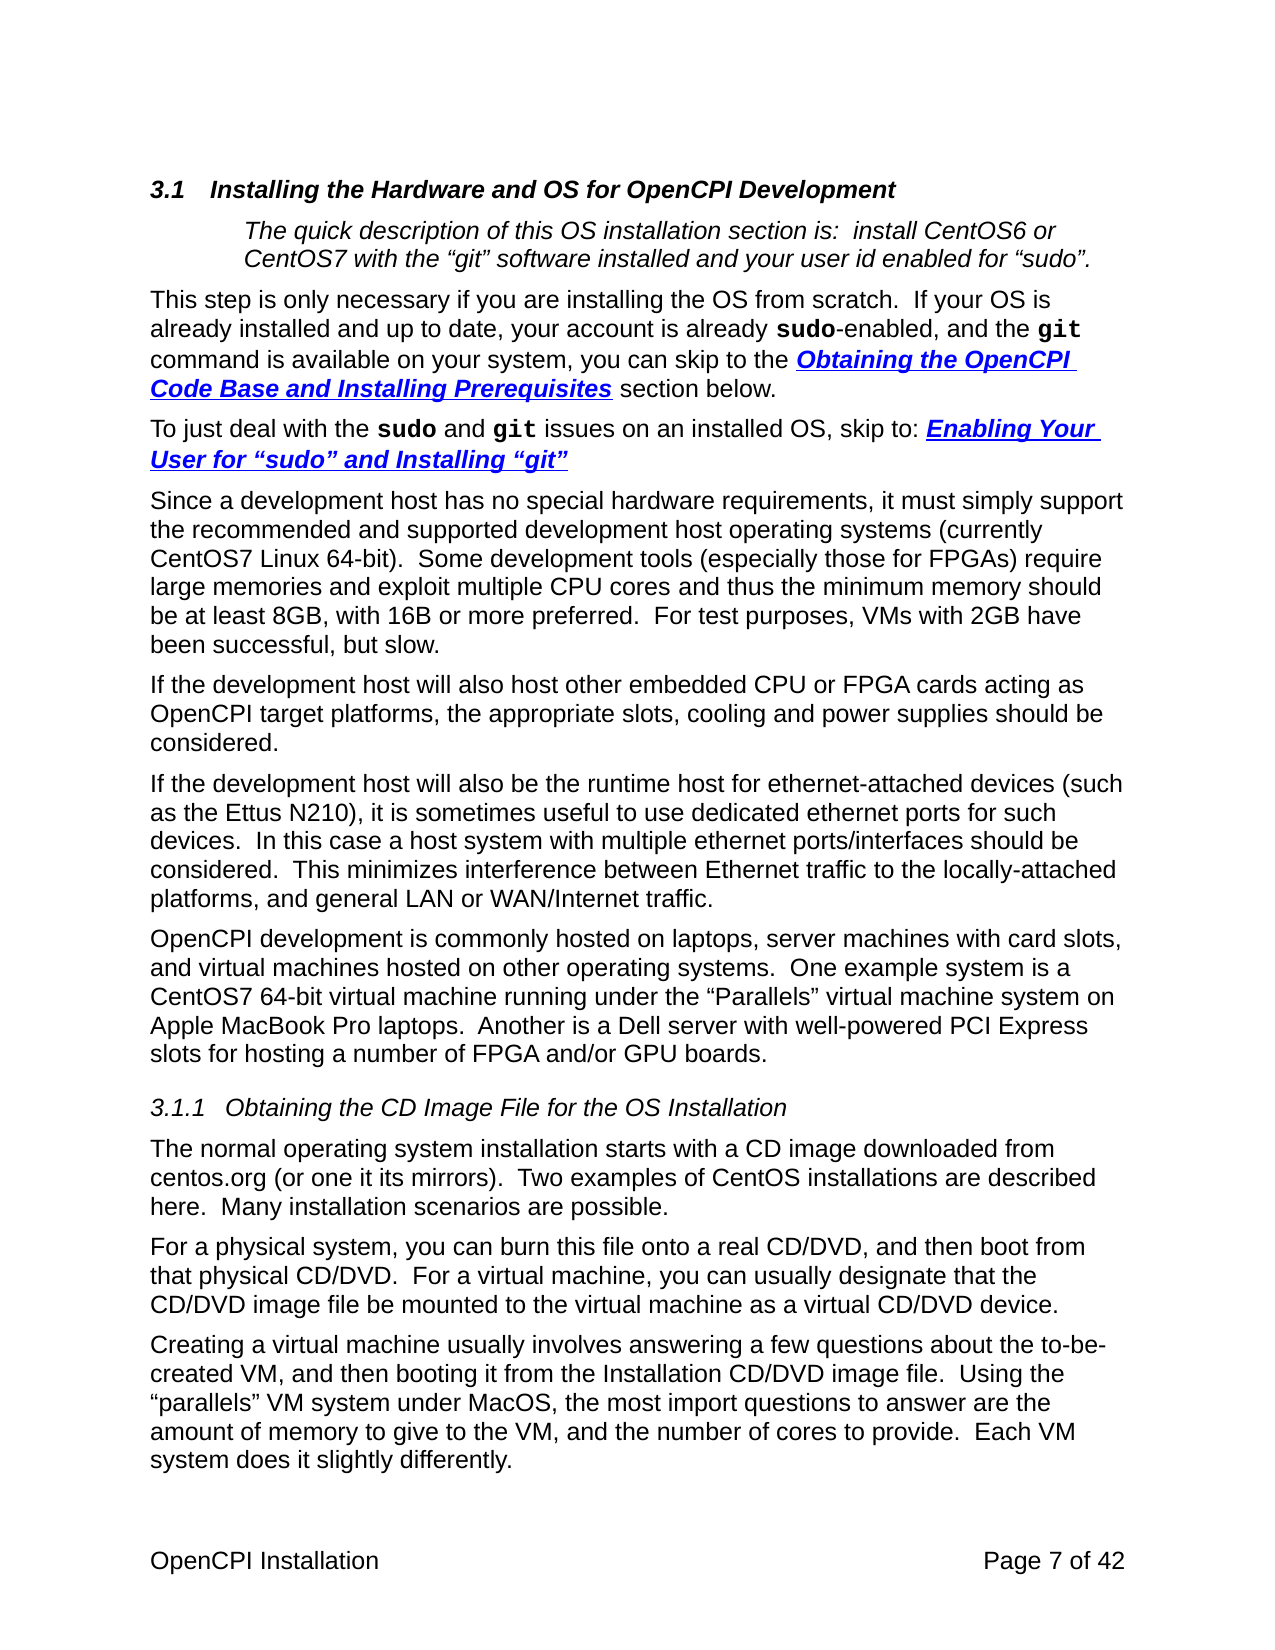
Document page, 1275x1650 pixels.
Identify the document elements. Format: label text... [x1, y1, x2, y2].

text This step is only necessary if you are installing the OS from scratch. If your OS is already installed and up to date, your account is already sudo-enabled, and the git command is available on your system, you can skip to the Obtaining the OpenCPI Code Base and Installing Prerequisites section below. [150, 285, 1125, 402]
text Creating a virtual machine usually involves answering a few questions about the to-be-created VM, and then booting it from the Installation CD/DVD image file. Using the “parallels” VM system under MacOS, the most import questions to answer are the amount of memory to give to the VM, and the number of cores to provide. Each VM system does it slightly differently. [150, 1330, 1125, 1474]
text The normal operating system installation starts with a CD image downloaded from centos.org (or one it its mirrors). Two examples of CentOS installations are described here. Many installation scenarios are possible. [150, 1134, 1125, 1220]
text The quick description of this OS installation section is: install CentOS6 or CentOS7 with the “git” software installed and your user id enabled for “sudo”. [187, 216, 1125, 273]
text If the development host will also be the runtime host for ethernet-attached devices (such as the Ettus N210), it is sometimes useful to use dedicated ethernet ports for such devices. In this case a host system with multiple ethernet ports/interfaces should be considered. This minimizes interference between Ethernet traffic to the locally-attached platforms, and general LAN or WAN/Internet traffic. [150, 769, 1125, 912]
subtitle Obtaining the CD Image File for the OS Installation [150, 1093, 1125, 1122]
text To just deal with the sudo and git issues on an installed OS, skip to: Enabling Your User for “sudo” and Installing “git” [150, 414, 1125, 474]
text If the development host will also host other embedded CPU or FPGA cards acting as OpenCPI target platforms, the appropriate slots, cooling and power supplies should be considered. [150, 671, 1125, 757]
text Since a development host has no special hardware requirements, it must simply support the recommended and supported development host operating systems (currently CentOS7 Linux 64-bit). Some development tools (especially those for FPGAs) require large memories and exploit multiple CPU cores and thus the minimum memory should be at least 8GB, with 16B or more preferred. For test purposes, VMs with 2GB have been successful, but slow. [150, 486, 1125, 658]
text OpenCPI development is commonly hosted on laptops, server machines with card slots, and virtual machines hosted on other operating systems. One example system is a CentOS7 64-bit virtual machine running under the “Parallels” virtual machine system on Apple MacBook Pro laptops. Another is a Dell server with well-powered PCI Express slots for hosting a number of FPGA and/or GPU boards. [150, 924, 1125, 1068]
text For a physical system, you can burn this file onto a real CD/DVD, and then boot from that physical CD/DVD. For a virtual machine, you can usually designate that the CD/DVD image file be mounted to the virtual machine as a virtual CD/DVD device. [150, 1232, 1125, 1318]
subtitle Installing the Hardware and OS for OpenCPI Development [150, 175, 1125, 204]
